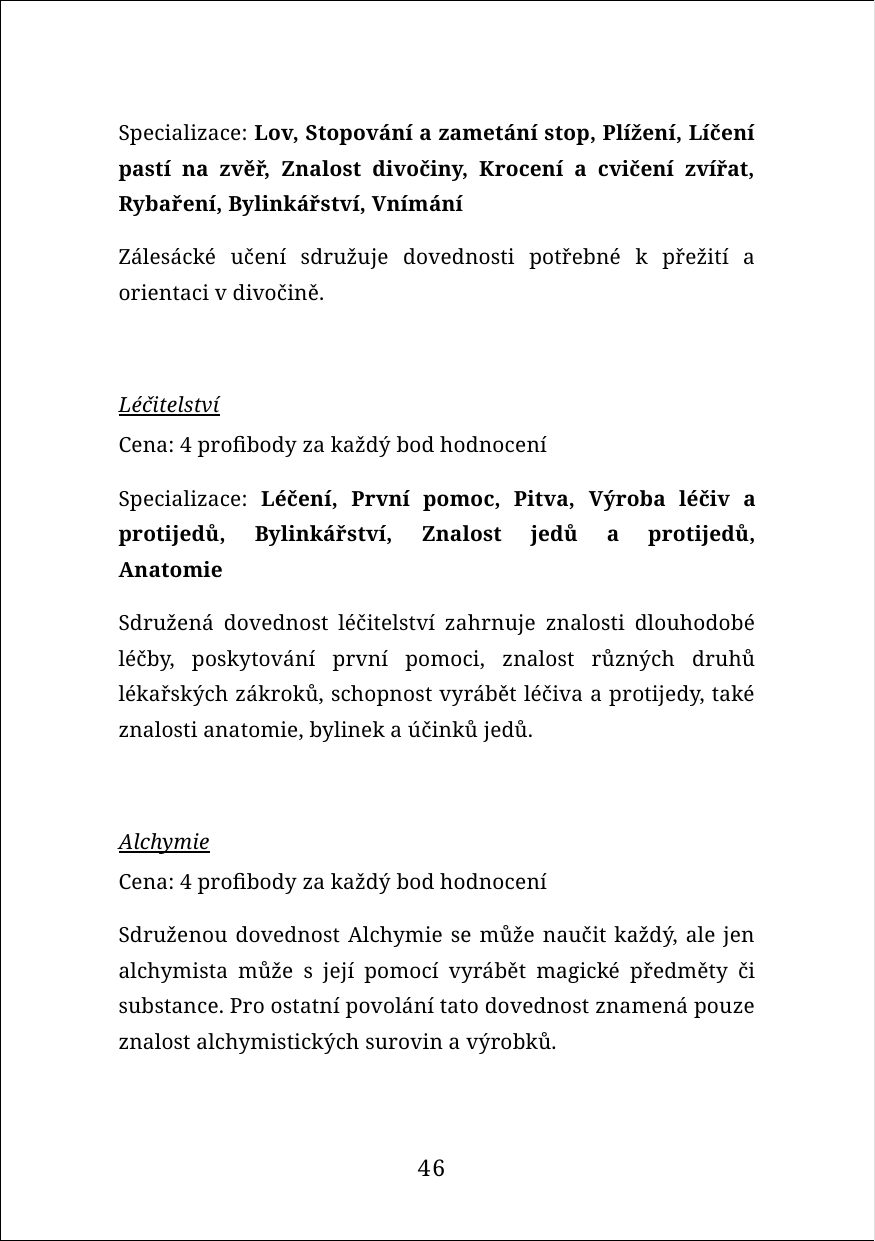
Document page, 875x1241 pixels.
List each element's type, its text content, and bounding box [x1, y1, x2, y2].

text Specializace: Lov, Stopování a zametání stop, Plížení, Líčení pastí na zvěř, Znalost divočiny, Krocení a cvičení zvířat, Rybaření, Bylinkářství, Vnímání [118, 118, 756, 218]
text Zálesácké učení sdružuje dovednosti potřebné k přežití a orientaci v divočině. [118, 242, 756, 306]
text Sdruženou dovednost Alchymie se může naučit každý, ale jen alchymista může s její pomocí vyrábět magické předměty či substance. Pro ostatní povolání tato dovednost znamená pouze znalost alchymistických surovin a výrobků. [118, 921, 756, 1056]
subtitle Alchymie [118, 827, 756, 856]
subtitle Léčitelství [118, 390, 756, 419]
text Specializace: Léčení, První pomoc, Pitva, Výroba léčiv a protijedů, Bylinkářství, Znalost jedů a protijedů, Anatomie [118, 484, 756, 583]
text Cena: 4 profibody za každý bod hodnocení [118, 867, 756, 896]
text Cena: 4 profibody za každý bod hodnocení [118, 431, 756, 459]
text Sdružená dovednost léčitelství zahrnuje znalosti dlouhodobé léčby, poskytování první pomoci, znalost různých druhů lékařských zákroků, schopnost vyrábět léčiva a protijedy, také znalosti anatomie, bylinek a účinků jedů. [118, 608, 756, 743]
